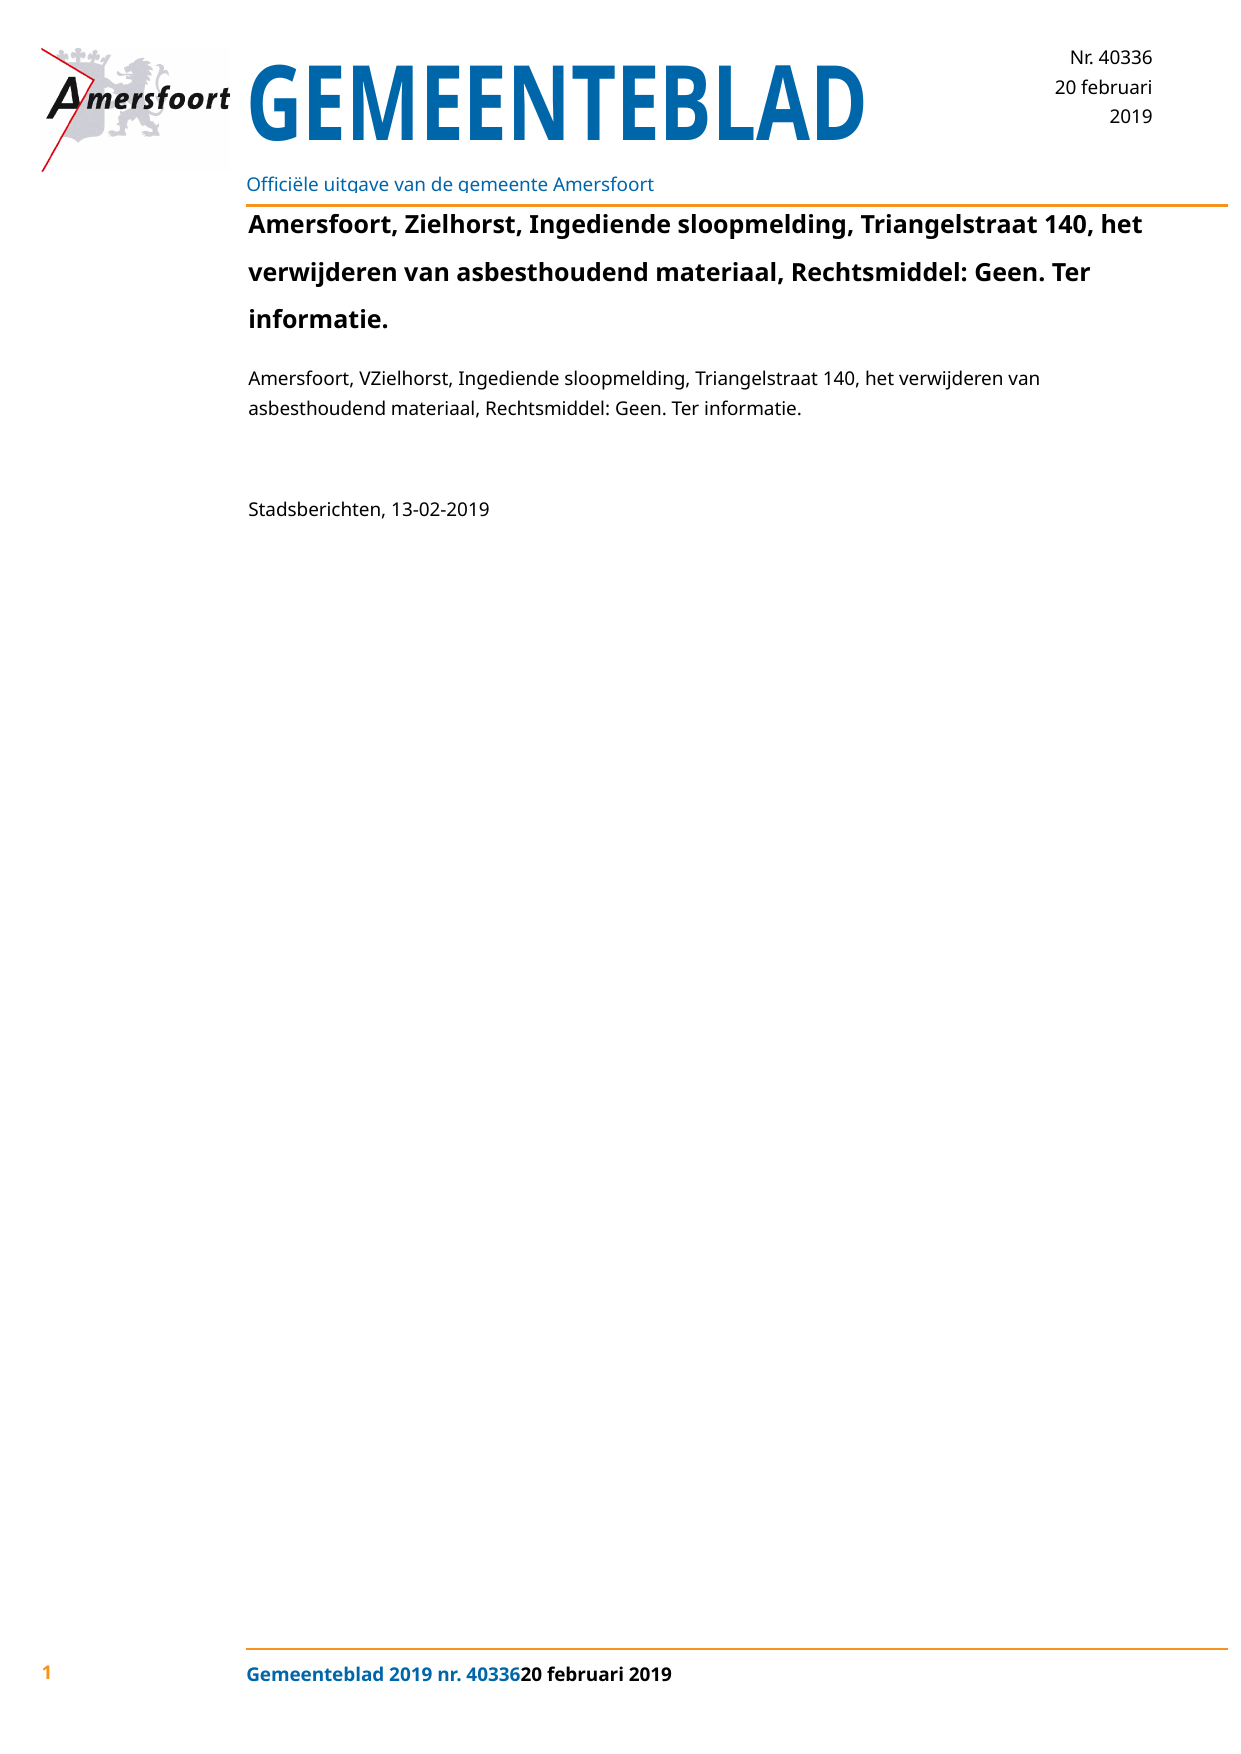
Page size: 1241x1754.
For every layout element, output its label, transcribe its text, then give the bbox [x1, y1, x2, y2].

text Amersfoort, Zielhorst, Ingediende sloopmelding, Triangelstraat 140, het verwijderen van asbesthoudend materiaal, Rechtsmiddel: Geen. Ter informatie. [248, 207, 1152, 336]
text Stadsberichten, 13-02-2019 [248, 496, 1152, 522]
text Amersfoort, VZielhorst, Ingediende sloopmelding, Triangelstraat 140, het verwijderen van asbesthoudend materiaal, Rechtsmiddel: Geen. Ter informatie. [248, 366, 1152, 421]
picture [41, 47, 231, 172]
